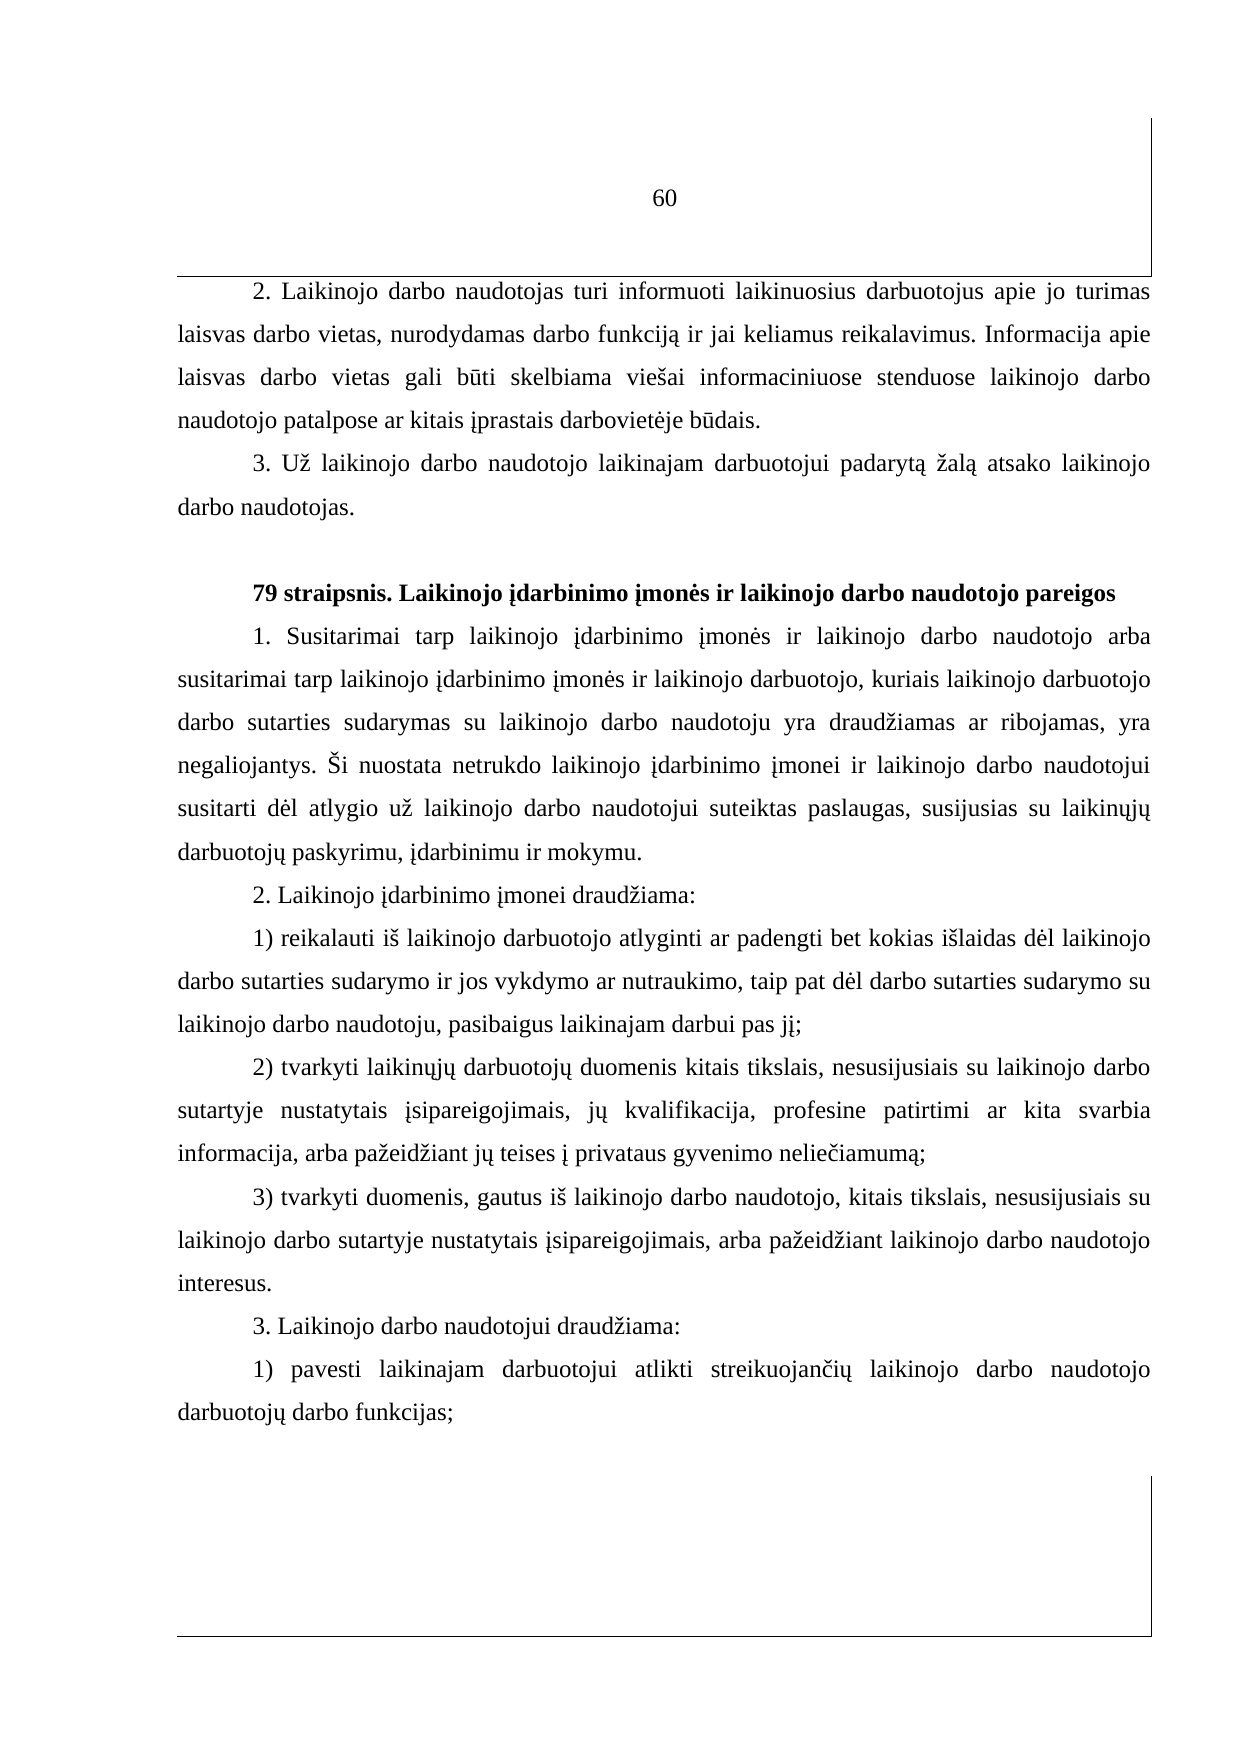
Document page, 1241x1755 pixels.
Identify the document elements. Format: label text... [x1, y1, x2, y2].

text 1) reikalauti iš laikinojo darbuotojo atlyginti ar padengti bet kokias išlaidas dėl laikinojo darbo sutarties sudarymo ir jos vykdymo ar nutraukimo, taip pat dėl darbo sutarties sudarymo su laikinojo darbo naudotoju, pasibaigus laikinajam darbui pas jį; [177, 923, 1152, 1038]
text 2. Laikinojo įdarbinimo įmonei draudžiama: [177, 880, 1152, 908]
text 3. Už laikinojo darbo naudotojo laikinajam darbuotojui padarytą žalą atsako laikinojo darbo naudotojas. [177, 448, 1152, 520]
subtitle 79 straipsnis. Laikinojo įdarbinimo įmonės ir laikinojo darbo naudotojo pareigos [177, 578, 1152, 607]
text 1) pavesti laikinajam darbuotojui atlikti streikuojančių laikinojo darbo naudotojo darbuotojų darbo funkcijas; [177, 1354, 1152, 1426]
text 3. Laikinojo darbo naudotojui draudžiama: [177, 1311, 1152, 1340]
text 2) tvarkyti laikinųjų darbuotojų duomenis kitais tikslais, nesusijusiais su laikinojo darbo sutartyje nustatytais įsipareigojimais, jų kvalifikacija, profesine patirtimi ar kita svarbia informacija, arba pažeidžiant jų teises į privataus gyvenimo neliečiamumą; [177, 1052, 1152, 1167]
text 1. Susitarimai tarp laikinojo įdarbinimo įmonės ir laikinojo darbo naudotojo arba susitarimai tarp laikinojo įdarbinimo įmonės ir laikinojo darbuotojo, kuriais laikinojo darbuotojo darbo sutarties sudarymas su laikinojo darbo naudotoju yra draudžiamas ar ribojamas, yra negaliojantys. Ši nuostata netrukdo laikinojo įdarbinimo įmonei ir laikinojo darbo naudotojui susitarti dėl atlygio už laikinojo darbo naudotojui suteiktas paslaugas, susijusias su laikinųjų darbuotojų paskyrimu, įdarbinimu ir mokymu. [177, 621, 1152, 865]
text 2. Laikinojo darbo naudotojas turi informuoti laikinuosius darbuotojus apie jo turimas laisvas darbo vietas, nurodydamas darbo funkciją ir jai keliamus reikalavimus. Informacija apie laisvas darbo vietas gali būti skelbiama viešai informaciniuose stenduose laikinojo darbo naudotojo patalpose ar kitais įprastais darbovietėje būdais. [177, 276, 1152, 434]
text 3) tvarkyti duomenis, gautus iš laikinojo darbo naudotojo, kitais tikslais, nesusijusiais su laikinojo darbo sutartyje nustatytais įsipareigojimais, arba pažeidžiant laikinojo darbo naudotojo interesus. [177, 1182, 1152, 1297]
